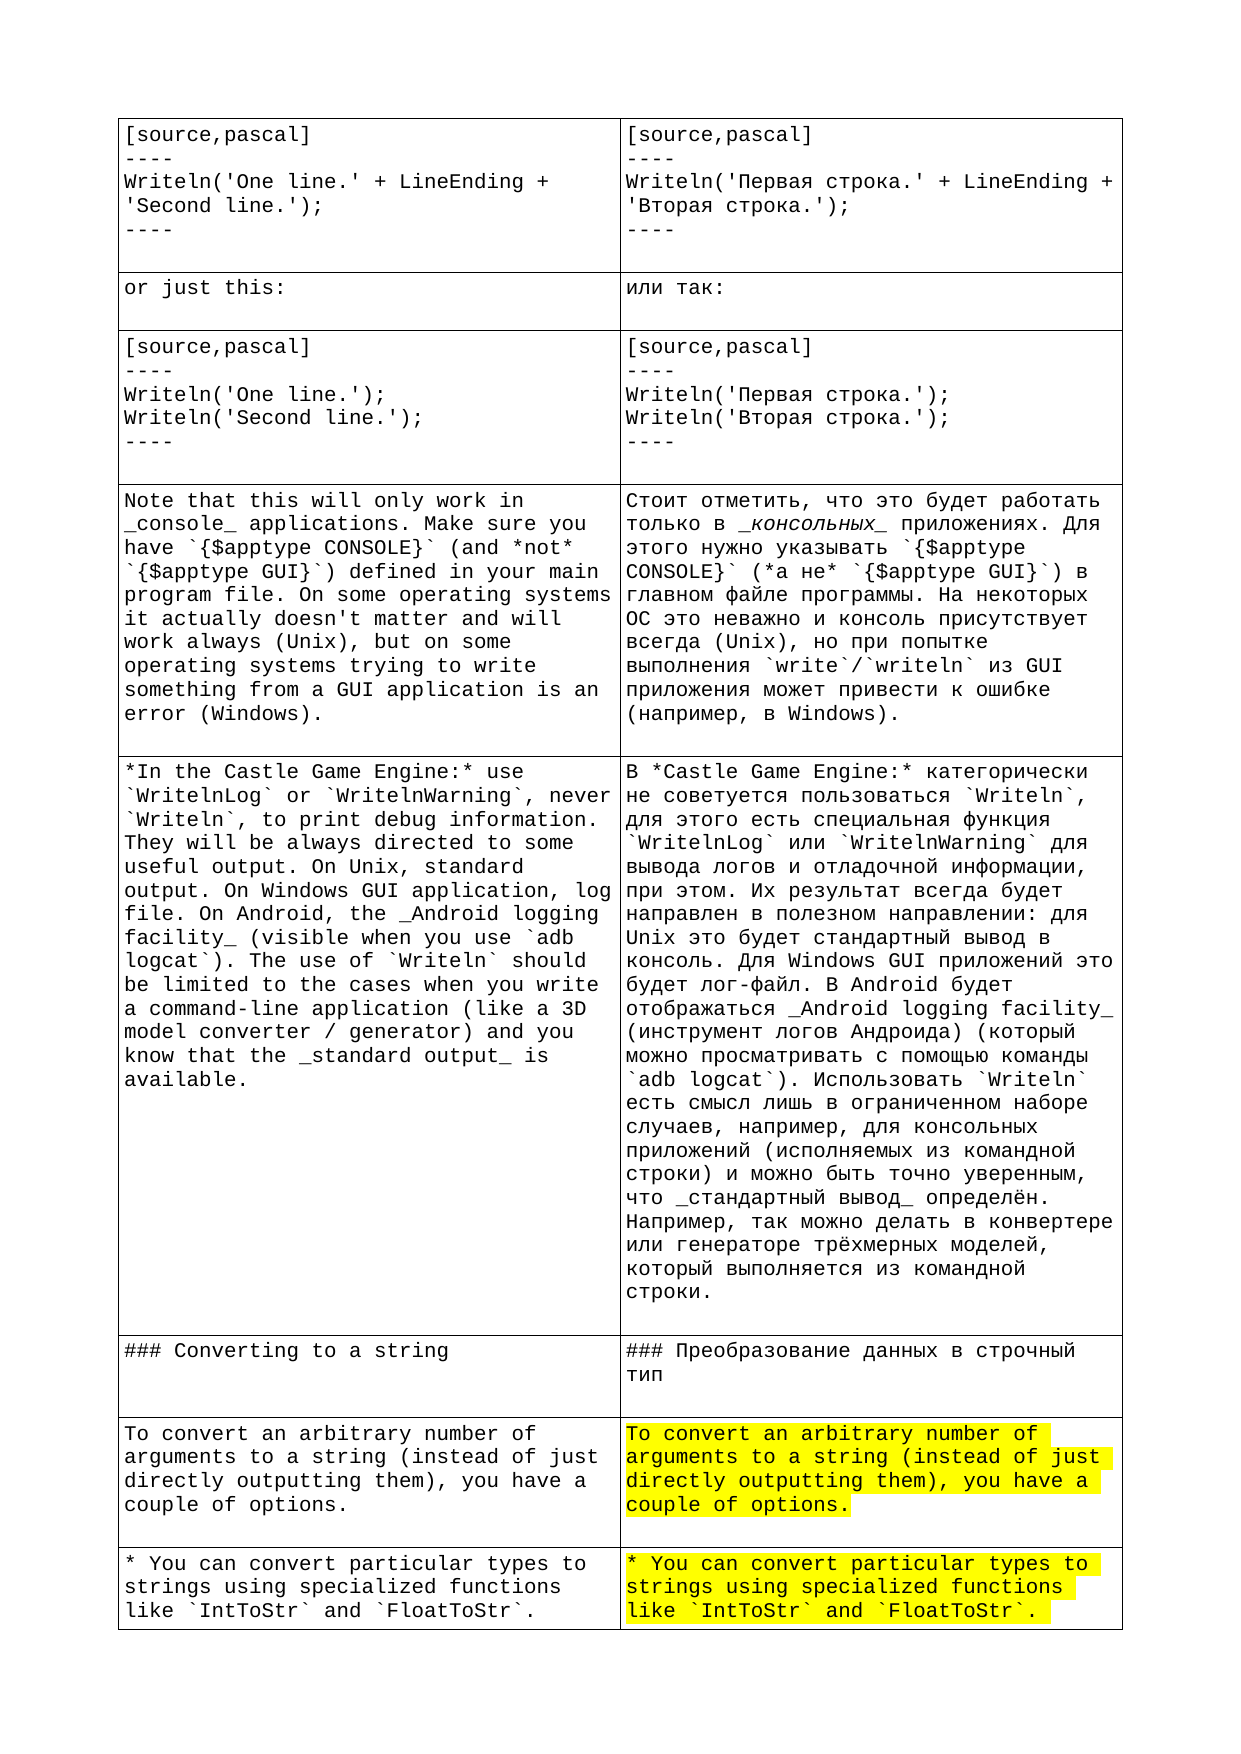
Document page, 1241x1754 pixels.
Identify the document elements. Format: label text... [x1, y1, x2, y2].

table_cell * You can convert particular types to strings using specialized functions like `IntToStr` and `FloatToStr`. [119, 1548, 620, 1629]
table_cell [source,pascal] ---- Writeln('Первая строка.' + LineEnding + 'Вторая строка.'); ---- [621, 119, 1122, 272]
table_cell Note that this will only work in _console_ applications. Make sure you have `{$apptype CONSOLE}` (and *not* `{$apptype GUI}`) defined in your main program file. On some operating systems it actually doesn't matter and will work always (Unix), but on some operating systems trying to write something from a GUI application is an error (Windows). [119, 485, 620, 756]
table_cell или так: [621, 273, 1122, 330]
table_cell [source,pascal] ---- Writeln('One line.' + LineEnding + 'Second line.'); ---- [119, 119, 620, 272]
table_cell To convert an arbitrary number of arguments to a string (instead of just directly outputting them), you have a couple of options. [119, 1418, 620, 1547]
table_cell ### Преобразование данных в строчный тип [621, 1336, 1122, 1417]
table_cell ### Converting to a string [119, 1336, 620, 1417]
table_cell To convert an arbitrary number of arguments to a string (instead of just directly outputting them), you have a couple of options. [621, 1418, 1122, 1547]
table_cell *In the Castle Game Engine:* use `WritelnLog` or `WritelnWarning`, never `Writeln`, to print debug information. They will be always directed to some useful output. On Unix, standard output. On Windows GUI application, log file. On Android, the _Android logging facility_ (visible when you use `adb logcat`). The use of `Writeln` should be limited to the cases when you write a command-line application (like a 3D model converter / generator) and you know that the _standard output_ is available. [119, 757, 620, 1334]
table_cell Стоит отметить, что это будет работать только в _консольных_ приложениях. Для этого нужно указывать `{$apptype CONSOLE}` (*а не* `{$apptype GUI}`) в главном файле программы. На некоторых ОС это неважно и консоль присутствует всегда (Unix), но при попытке выполнения `write`/`writeln` из GUI приложения может привести к ошибке (например, в Windows). [621, 485, 1122, 756]
table_cell [source,pascal] ---- Writeln('Первая строка.'); Writeln('Вторая строка.'); ---- [621, 331, 1122, 484]
table_cell * You can convert particular types to strings using specialized functions like `IntToStr` and `FloatToStr`. [621, 1548, 1122, 1629]
table_cell [source,pascal] ---- Writeln('One line.'); Writeln('Second line.'); ---- [119, 331, 620, 484]
table_cell or just this: [119, 273, 620, 330]
table_cell В *Castle Game Engine:* категорически не советуется пользоваться `Writeln`, для этого есть специальная функция `WritelnLog` или `WritelnWarning` для вывода логов и отладочной информации, при этом. Их результат всегда будет направлен в полезном направлении: для Unix это будет стандартный вывод в консоль. Для Windows GUI приложений это будет лог-файл. В Android будет отображаться _Android logging facility_ (инструмент логов Андроида) (который можно просматривать с помощью команды `adb logcat`). Использовать `Writeln` есть смысл лишь в ограниченном наборе случаев, например, для консольных приложений (исполняемых из командной строки) и можно быть точно уверенным, что _стандартный вывод_ определён. Например, так можно делать в конвертере или генераторе трёхмерных моделей, который выполняется из командной строки. [621, 757, 1122, 1334]
